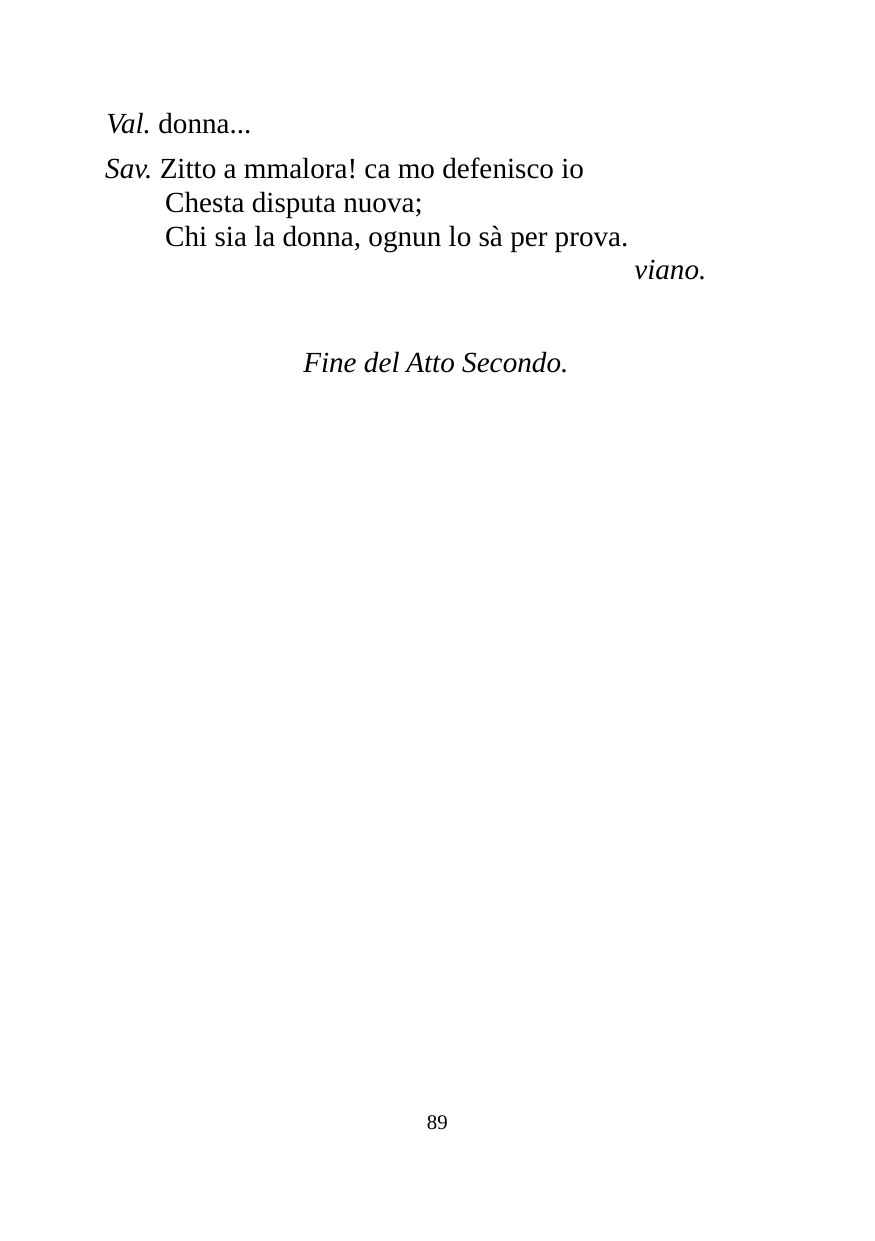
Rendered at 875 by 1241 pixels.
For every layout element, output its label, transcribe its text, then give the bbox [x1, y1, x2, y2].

text Fine del Atto Secondo. [106, 345, 768, 378]
text viano. [142, 252, 709, 286]
text Val. donna... [106, 106, 768, 140]
text Sav. Zitto a mmalora! ca mo defenisco io Chesta disputa nuova; Chi sia la donna, ognun lo sà per prova. [105, 152, 768, 252]
